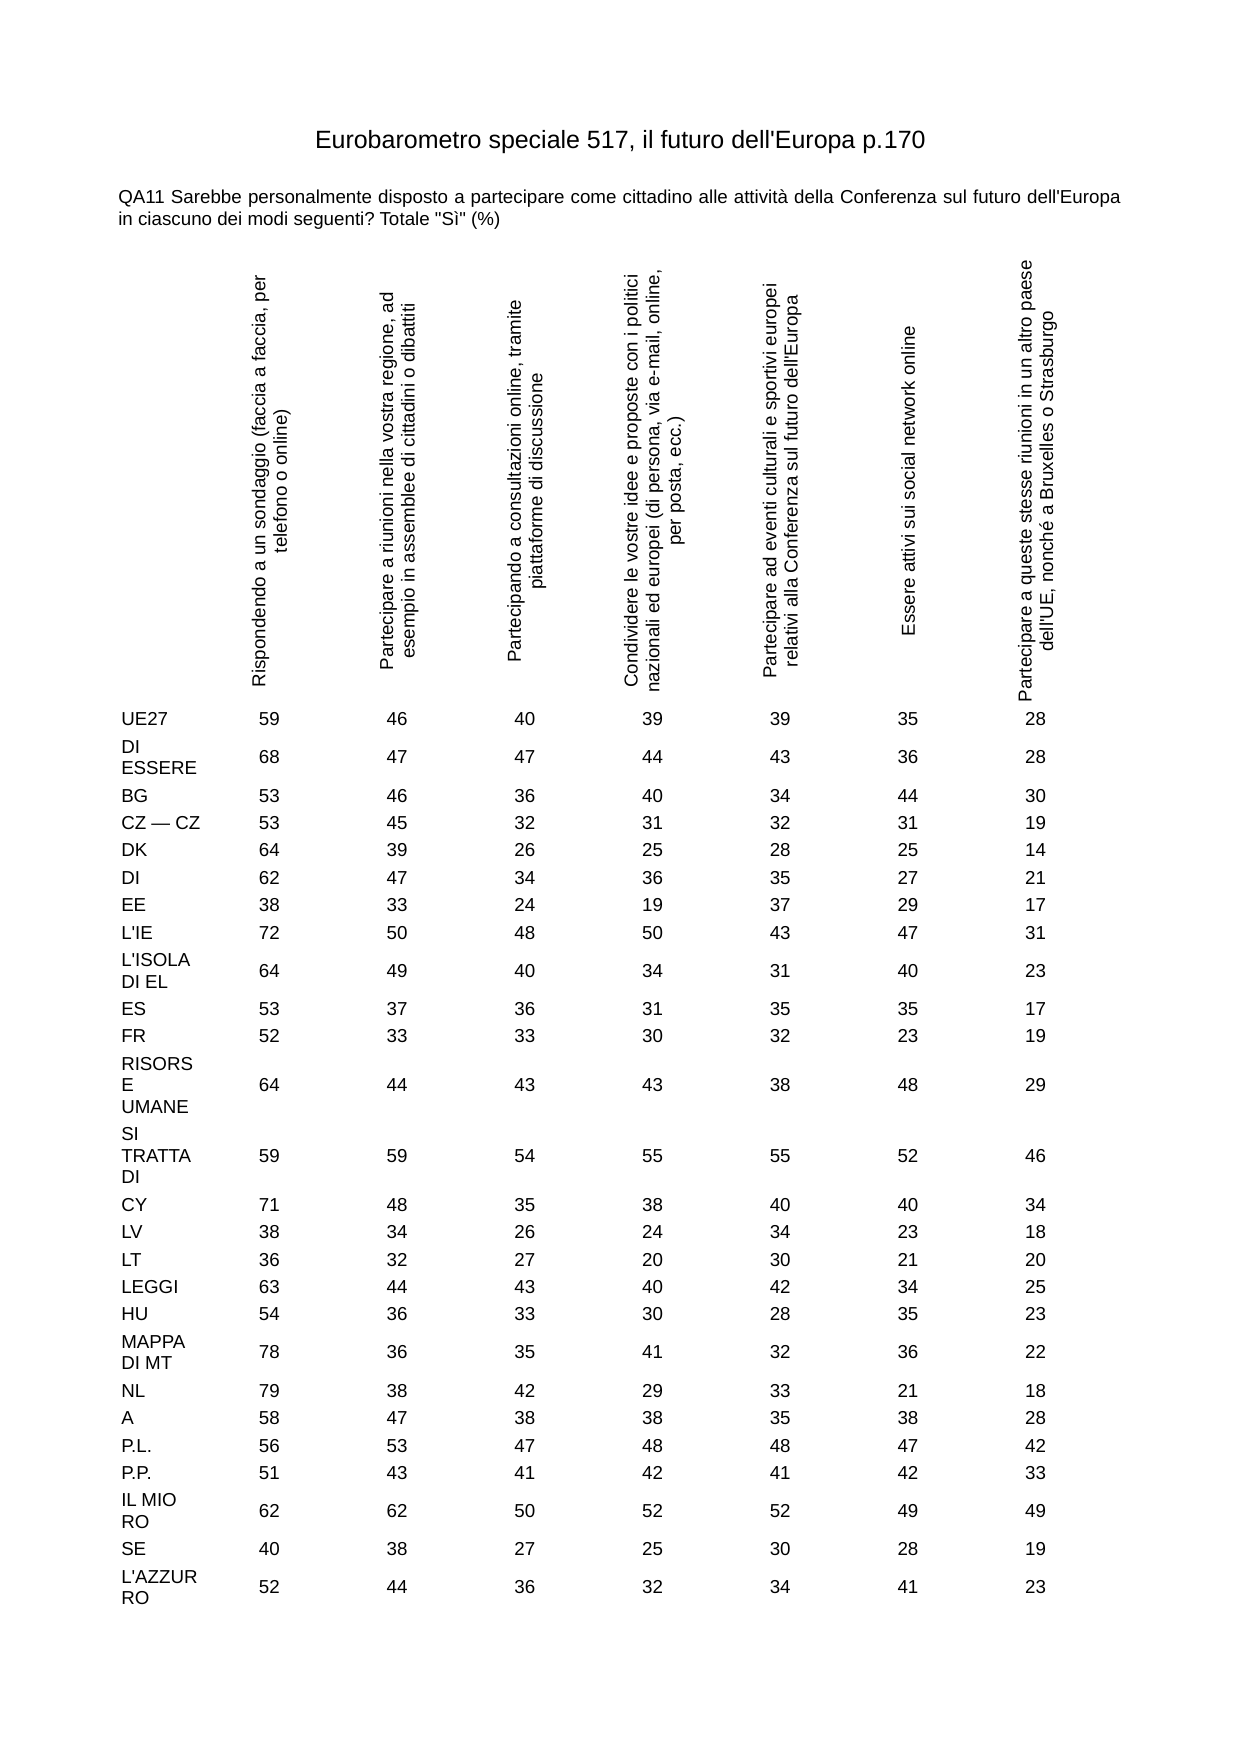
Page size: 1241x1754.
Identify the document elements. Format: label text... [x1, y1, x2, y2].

table_cell 34 [844, 1273, 971, 1300]
table_cell 21 [844, 1377, 971, 1404]
table_cell ES [118, 995, 205, 1022]
table_cell 62 [205, 1486, 333, 1535]
table_cell 24 [461, 891, 588, 918]
table_cell 48 [716, 1431, 844, 1459]
table_cell 38 [205, 1218, 333, 1246]
table_cell 46 [971, 1120, 1099, 1191]
table_cell 37 [716, 891, 844, 918]
table_cell 41 [716, 1459, 844, 1486]
table_cell 35 [844, 705, 971, 733]
table_cell 34 [461, 864, 588, 891]
table_cell 59 [205, 1120, 333, 1191]
table_cell 42 [461, 1377, 588, 1404]
table_cell 41 [461, 1459, 588, 1486]
table_cell 28 [716, 1300, 844, 1328]
table_cell 20 [971, 1246, 1099, 1273]
table_cell 53 [205, 809, 333, 836]
table_cell 47 [844, 1431, 971, 1459]
table_cell 25 [971, 1273, 1099, 1300]
table_cell L'ISOLA DI EL [118, 946, 205, 995]
table_cell 31 [844, 809, 971, 836]
table_cell 52 [588, 1486, 716, 1535]
table_cell 34 [716, 782, 844, 809]
table_cell 35 [844, 1300, 971, 1328]
table_cell IL MIO RO [118, 1486, 205, 1535]
table_header Essere attivi sui social network online [844, 257, 971, 705]
table_cell 28 [971, 705, 1099, 733]
table_cell 25 [844, 836, 971, 864]
table_cell 47 [844, 919, 971, 946]
table_cell 52 [205, 1563, 333, 1612]
table_cell LEGGI [118, 1273, 205, 1300]
table_cell 31 [971, 919, 1099, 946]
table_cell 46 [333, 705, 461, 733]
table_cell 48 [333, 1191, 461, 1218]
table_cell UE27 [118, 705, 205, 733]
table_cell 20 [588, 1246, 716, 1273]
table_cell 47 [461, 1431, 588, 1459]
table_cell 33 [971, 1459, 1099, 1486]
table_cell 23 [844, 1218, 971, 1246]
table_cell 36 [588, 864, 716, 891]
table_cell 38 [205, 891, 333, 918]
table_cell 33 [333, 891, 461, 918]
table_header Rispondendo a un sondaggio (faccia a faccia, per telefono o online) [205, 257, 333, 705]
table_header Partecipando a consultazioni online, tramite piattaforme di discussione [461, 257, 588, 705]
table_cell 38 [461, 1404, 588, 1431]
table_cell DI [118, 864, 205, 891]
table_cell 26 [461, 1218, 588, 1246]
table_cell 38 [844, 1404, 971, 1431]
table_cell 35 [844, 995, 971, 1022]
table_cell 68 [205, 733, 333, 782]
table_cell 38 [588, 1191, 716, 1218]
table_cell 23 [844, 1022, 971, 1050]
table_cell 49 [333, 946, 461, 995]
table_cell DI ESSERE [118, 733, 205, 782]
table_cell 21 [844, 1246, 971, 1273]
table_cell 43 [716, 733, 844, 782]
table_cell MAPPA DI MT [118, 1328, 205, 1377]
table_cell 46 [333, 782, 461, 809]
table_cell BG [118, 782, 205, 809]
table_cell L'AZZURRO [118, 1563, 205, 1612]
table_cell 34 [716, 1218, 844, 1246]
table_cell 33 [333, 1022, 461, 1050]
table_cell 55 [588, 1120, 716, 1191]
table_cell 43 [333, 1459, 461, 1486]
table_cell 34 [716, 1563, 844, 1612]
table_cell 59 [205, 705, 333, 733]
table_cell 28 [971, 1404, 1099, 1431]
table_cell 47 [333, 1404, 461, 1431]
table_cell 49 [971, 1486, 1099, 1535]
table_cell 25 [588, 836, 716, 864]
table_header Partecipare a riunioni nella vostra regione, ad esempio in assemblee di cittadini o dibattiti [333, 257, 461, 705]
table_cell 17 [971, 891, 1099, 918]
table_cell A [118, 1404, 205, 1431]
table_cell 43 [716, 919, 844, 946]
table_cell 35 [716, 864, 844, 891]
table_cell 44 [333, 1050, 461, 1120]
table_cell 35 [461, 1328, 588, 1377]
table_cell 23 [971, 1563, 1099, 1612]
table_cell 17 [971, 995, 1099, 1022]
table_cell 43 [588, 1050, 716, 1120]
table_cell 40 [588, 1273, 716, 1300]
table_cell 27 [844, 864, 971, 891]
table_cell 36 [205, 1246, 333, 1273]
table_cell 24 [588, 1218, 716, 1246]
table_cell P.P. [118, 1459, 205, 1486]
table_cell 38 [716, 1050, 844, 1120]
table_cell DK [118, 836, 205, 864]
table_cell 44 [333, 1563, 461, 1612]
table_cell 19 [971, 1022, 1099, 1050]
table_cell 40 [461, 705, 588, 733]
table_cell 36 [333, 1328, 461, 1377]
table_cell LV [118, 1218, 205, 1246]
table_cell 33 [716, 1377, 844, 1404]
table_cell 30 [971, 782, 1099, 809]
table_cell 39 [333, 836, 461, 864]
table_cell 53 [205, 782, 333, 809]
table_cell 42 [971, 1431, 1099, 1459]
table_cell 28 [716, 836, 844, 864]
table_cell 19 [588, 891, 716, 918]
table_cell 42 [844, 1459, 971, 1486]
table_cell 43 [461, 1050, 588, 1120]
table_cell 40 [205, 1535, 333, 1563]
table_cell 48 [461, 919, 588, 946]
table_cell 50 [461, 1486, 588, 1535]
table_cell 62 [333, 1486, 461, 1535]
table_cell LT [118, 1246, 205, 1273]
table_cell 23 [971, 946, 1099, 995]
table_header [118, 257, 205, 705]
table_cell 38 [333, 1377, 461, 1404]
table_cell 18 [971, 1377, 1099, 1404]
table_cell 62 [205, 864, 333, 891]
table_cell 36 [333, 1300, 461, 1328]
table_cell 32 [333, 1246, 461, 1273]
table_cell 42 [588, 1459, 716, 1486]
table_cell 40 [844, 946, 971, 995]
table_cell 40 [461, 946, 588, 995]
table_cell 30 [588, 1300, 716, 1328]
table_cell CZ — CZ [118, 809, 205, 836]
table_cell 29 [588, 1377, 716, 1404]
table_cell 38 [588, 1404, 716, 1431]
table_cell 53 [333, 1431, 461, 1459]
table_cell 27 [461, 1246, 588, 1273]
table_cell 41 [588, 1328, 716, 1377]
table_cell 29 [844, 891, 971, 918]
table_cell 64 [205, 946, 333, 995]
table_cell 54 [205, 1300, 333, 1328]
table_cell 39 [588, 705, 716, 733]
table_cell 22 [971, 1328, 1099, 1377]
table_cell SI TRATTA DI [118, 1120, 205, 1191]
table_cell 42 [716, 1273, 844, 1300]
table_cell 32 [716, 1022, 844, 1050]
table_cell 32 [716, 809, 844, 836]
table_cell P.L. [118, 1431, 205, 1459]
table_cell 36 [461, 995, 588, 1022]
table_cell 32 [588, 1563, 716, 1612]
table_cell 54 [461, 1120, 588, 1191]
table_cell 48 [844, 1050, 971, 1120]
table_cell 36 [461, 782, 588, 809]
table_cell RISORSE UMANE [118, 1050, 205, 1120]
table_cell 53 [205, 995, 333, 1022]
table_cell 52 [716, 1486, 844, 1535]
table_cell 56 [205, 1431, 333, 1459]
table_cell 38 [333, 1535, 461, 1563]
table_cell 39 [716, 705, 844, 733]
text QA11 Sarebbe personalmente disposto a partecipare come cittadino alle attività della Conferenza sul futuro dell'Europa in ciascuno dei modi seguenti? Totale "Sì" (%) [118, 186, 1122, 229]
table_cell CY [118, 1191, 205, 1218]
table_cell 44 [588, 733, 716, 782]
table_cell 43 [461, 1273, 588, 1300]
table_cell 34 [333, 1218, 461, 1246]
table_cell 64 [205, 1050, 333, 1120]
table_cell 48 [588, 1431, 716, 1459]
table_cell 40 [588, 782, 716, 809]
table_cell 31 [588, 809, 716, 836]
table_header Partecipare ad eventi culturali e sportivi europei relativi alla Conferenza sul futuro dell'Europa [716, 257, 844, 705]
table_cell 52 [844, 1120, 971, 1191]
table_cell 47 [461, 733, 588, 782]
table_cell 72 [205, 919, 333, 946]
table_cell 28 [844, 1535, 971, 1563]
table_cell 31 [588, 995, 716, 1022]
table_cell 36 [844, 733, 971, 782]
table_cell 31 [716, 946, 844, 995]
table_cell 32 [461, 809, 588, 836]
table_cell 34 [971, 1191, 1099, 1218]
table_cell 27 [461, 1535, 588, 1563]
table_cell 33 [461, 1022, 588, 1050]
table_cell 30 [716, 1535, 844, 1563]
table_cell 32 [716, 1328, 844, 1377]
table_cell 35 [461, 1191, 588, 1218]
table_cell 63 [205, 1273, 333, 1300]
table_header Partecipare a queste stesse riunioni in un altro paese dell'UE, nonché a Bruxelles o Strasburgo [971, 257, 1099, 705]
table_cell 55 [716, 1120, 844, 1191]
table_cell 19 [971, 809, 1099, 836]
table_cell 28 [971, 733, 1099, 782]
table_cell 79 [205, 1377, 333, 1404]
table_cell HU [118, 1300, 205, 1328]
table_cell 26 [461, 836, 588, 864]
table_cell 34 [588, 946, 716, 995]
table_cell 45 [333, 809, 461, 836]
table_cell 33 [461, 1300, 588, 1328]
table_cell 30 [716, 1246, 844, 1273]
table_cell 19 [971, 1535, 1099, 1563]
table_cell 50 [588, 919, 716, 946]
table_cell 47 [333, 733, 461, 782]
table_cell EE [118, 891, 205, 918]
table_cell L'IE [118, 919, 205, 946]
table_cell 50 [333, 919, 461, 946]
table_cell 44 [333, 1273, 461, 1300]
table_cell 40 [844, 1191, 971, 1218]
table_cell 64 [205, 836, 333, 864]
table_cell 51 [205, 1459, 333, 1486]
table_cell FR [118, 1022, 205, 1050]
table_cell 59 [333, 1120, 461, 1191]
table_cell 40 [716, 1191, 844, 1218]
table_cell 30 [588, 1022, 716, 1050]
table_cell 14 [971, 836, 1099, 864]
table_cell 18 [971, 1218, 1099, 1246]
table_cell SE [118, 1535, 205, 1563]
table_cell 36 [844, 1328, 971, 1377]
table_cell 49 [844, 1486, 971, 1535]
table_cell 71 [205, 1191, 333, 1218]
table_cell 29 [971, 1050, 1099, 1120]
table_cell 35 [716, 995, 844, 1022]
table_cell 52 [205, 1022, 333, 1050]
table_cell 41 [844, 1563, 971, 1612]
table_cell 36 [461, 1563, 588, 1612]
table_cell 23 [971, 1300, 1099, 1328]
table_header Condividere le vostre idee e proposte con i politici nazionali ed europei (di persona, via e-mail, online, per posta, ecc.) [588, 257, 716, 705]
table_cell 78 [205, 1328, 333, 1377]
table_cell 58 [205, 1404, 333, 1431]
table_cell 47 [333, 864, 461, 891]
table_cell 37 [333, 995, 461, 1022]
table_cell 21 [971, 864, 1099, 891]
table_cell 35 [716, 1404, 844, 1431]
table_cell NL [118, 1377, 205, 1404]
table_cell 44 [844, 782, 971, 809]
table_cell 25 [588, 1535, 716, 1563]
